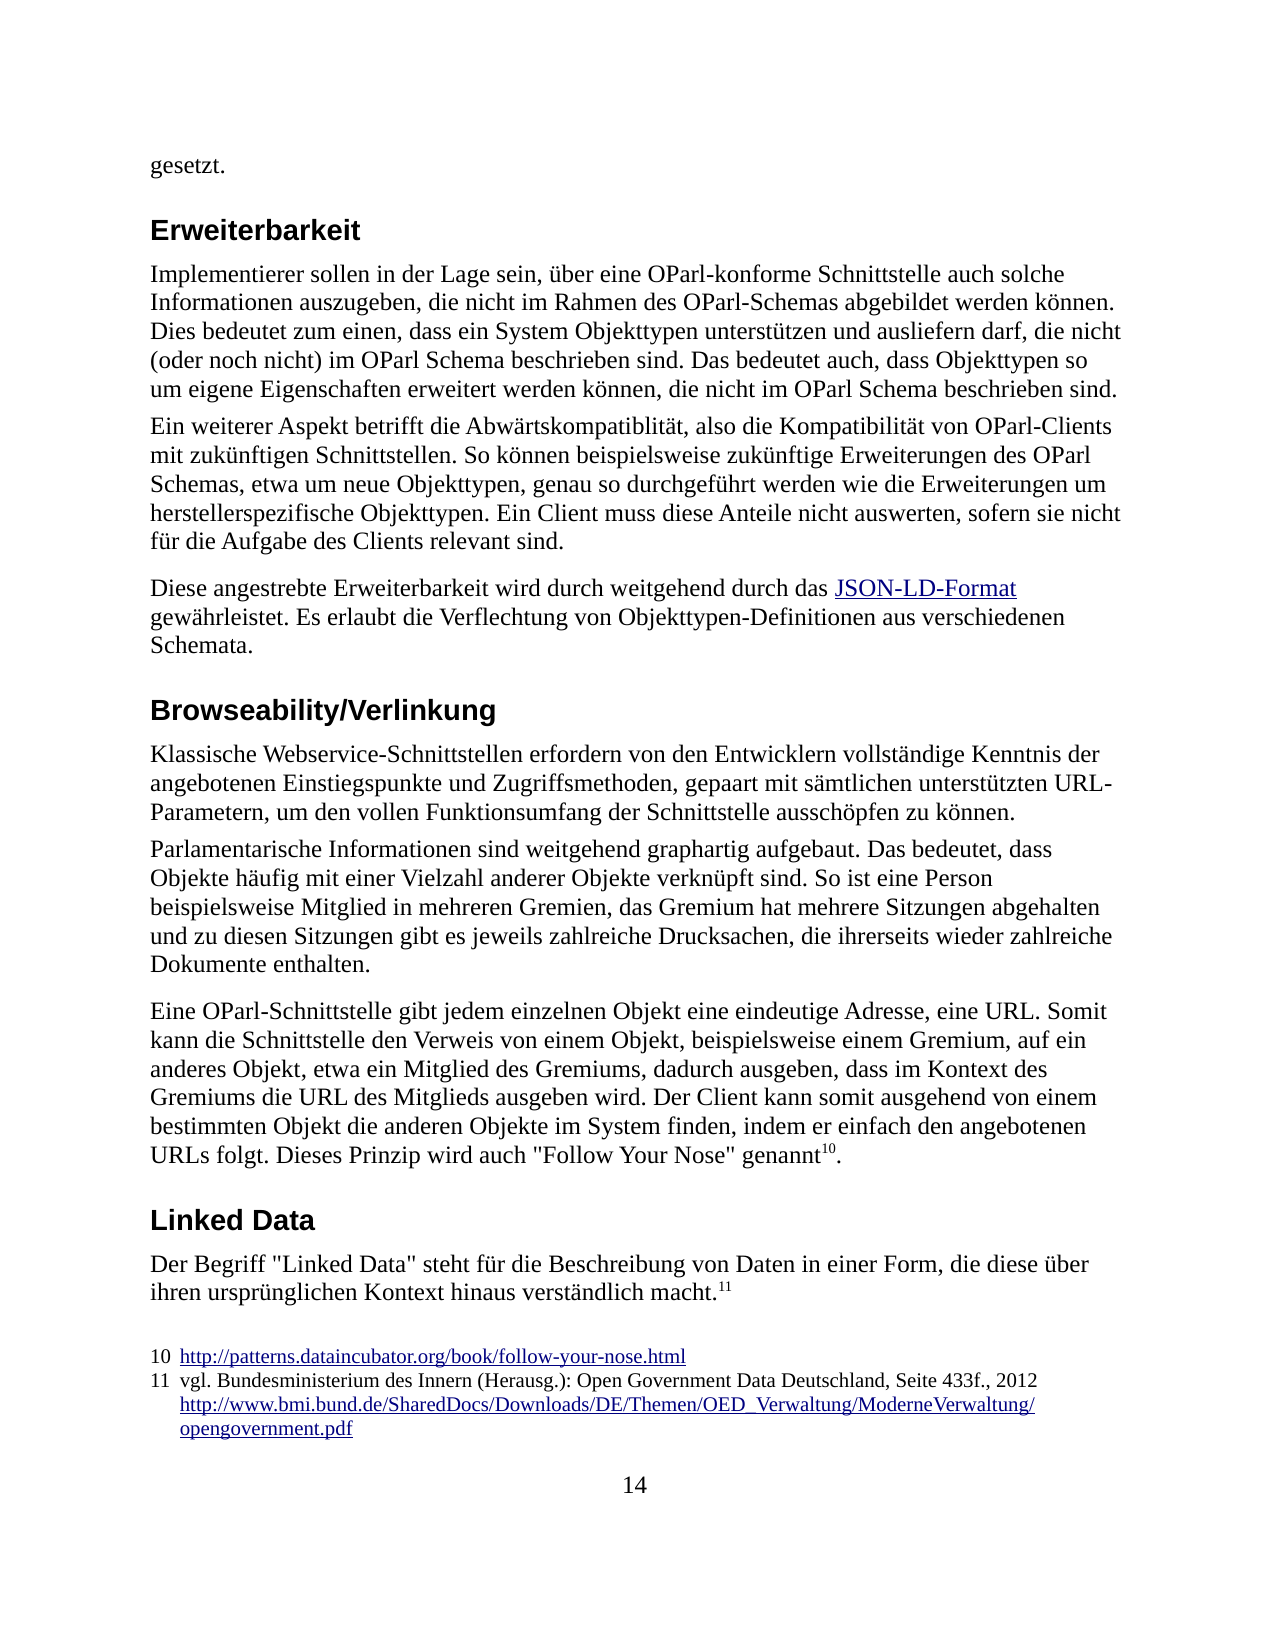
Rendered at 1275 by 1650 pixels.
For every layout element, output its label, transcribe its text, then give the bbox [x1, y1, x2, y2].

text Parlamentarische Informationen sind weitgehend graphartig aufgebaut. Das bedeutet, dass Objekte häufig mit einer Vielzahl anderer Objekte verknüpft sind. So ist eine Person beispielsweise Mitglied in mehreren Gremien, das Gremium hat mehrere Sitzungen abgehalten und zu diesen Sitzungen gibt es jeweils zahlreiche Drucksachen, die ihrerseits wieder zahlreiche Dokumente enthalten. [150, 834, 1125, 978]
subtitle Erweiterbarkeit [150, 213, 1125, 246]
text Diese angestrebte Erweiterbarkeit wird durch weitgehend durch das JSON-LD-Format gewährleistet. Es erlaubt die Verflechtung von Objekttypen-Definitionen aus verschiedenen Schemata. [150, 573, 1125, 659]
text Ein weiterer Aspekt betrifft die Abwärtskompatiblität, also die Kompatibilität von OParl-Clients mit zukünftigen Schnittstellen. So können beispielsweise zukünftige Erweiterungen des OParl Schemas, etwa um neue Objekttypen, genau so durchgeführt werden wie die Erweiterungen um herstellerspezifische Objekttypen. Ein Client muss diese Anteile nicht auswerten, sofern sie nicht für die Aufgabe des Clients relevant sind. [150, 411, 1125, 555]
text Klassische Webservice-Schnittstellen erfordern von den Entwicklern vollständige Kenntnis der angebotenen Einstiegspunkte und Zugriffsmethoden, gepaart mit sämtlichen unterstützten URL-Parametern, um den vollen Funktionsumfang der Schnittstelle ausschöpfen zu können. [150, 739, 1125, 826]
text Eine OParl-Schnittstelle gibt jedem einzelnen Objekt eine eindeutige Adresse, eine URL. Somit kann die Schnittstelle den Verweis von einem Objekt, beispielsweise einem Gremium, auf ein anderes Objekt, etwa ein Mitglied des Gremiums, dadurch ausgeben, dass im Kontext des Gremiums die URL des Mitglieds ausgeben wird. Der Client kann somit ausgehend von einem bestimmten Objekt die anderen Objekte im System finden, indem er einfach den angebotenen URLs folgt. Dieses Prinzip wird auch "Follow Your Nose" genannt. [150, 996, 1125, 1169]
subtitle Linked Data [150, 1203, 1125, 1236]
text gesetzt. [150, 150, 1125, 179]
text Implementierer sollen in der Lage sein, über eine OParl-konforme Schnittstelle auch solche Informationen auszugeben, die nicht im Rahmen des OParl-Schemas abgebildet werden können. Dies bedeutet zum einen, dass ein System Objekttypen unterstützen und ausliefern darf, die nicht (oder noch nicht) im OParl Schema beschrieben sind. Das bedeutet auch, dass Objekttypen so um eigene Eigenschaften erweitert werden können, die nicht im OParl Schema beschrieben sind. [150, 259, 1125, 402]
text vgl. Bundesministerium des Innern (Herausg.): Open Government Data Deutschland, Seite 433f., 2012 http://www.bmi.bund.de/SharedDocs/Downloads/DE/Themen/OED_Verwaltung/ModerneVerwaltung/opengovernment.pdf [150, 1368, 1125, 1440]
text http://patterns.dataincubator.org/book/follow-your-nose.html [150, 1344, 1125, 1368]
text Der Begriff "Linked Data" steht für die Beschreibung von Daten in einer Form, die diese über ihren ursprünglichen Kontext hinaus verständlich macht. [150, 1249, 1125, 1306]
subtitle Browseability/Verlinkung [150, 693, 1125, 727]
